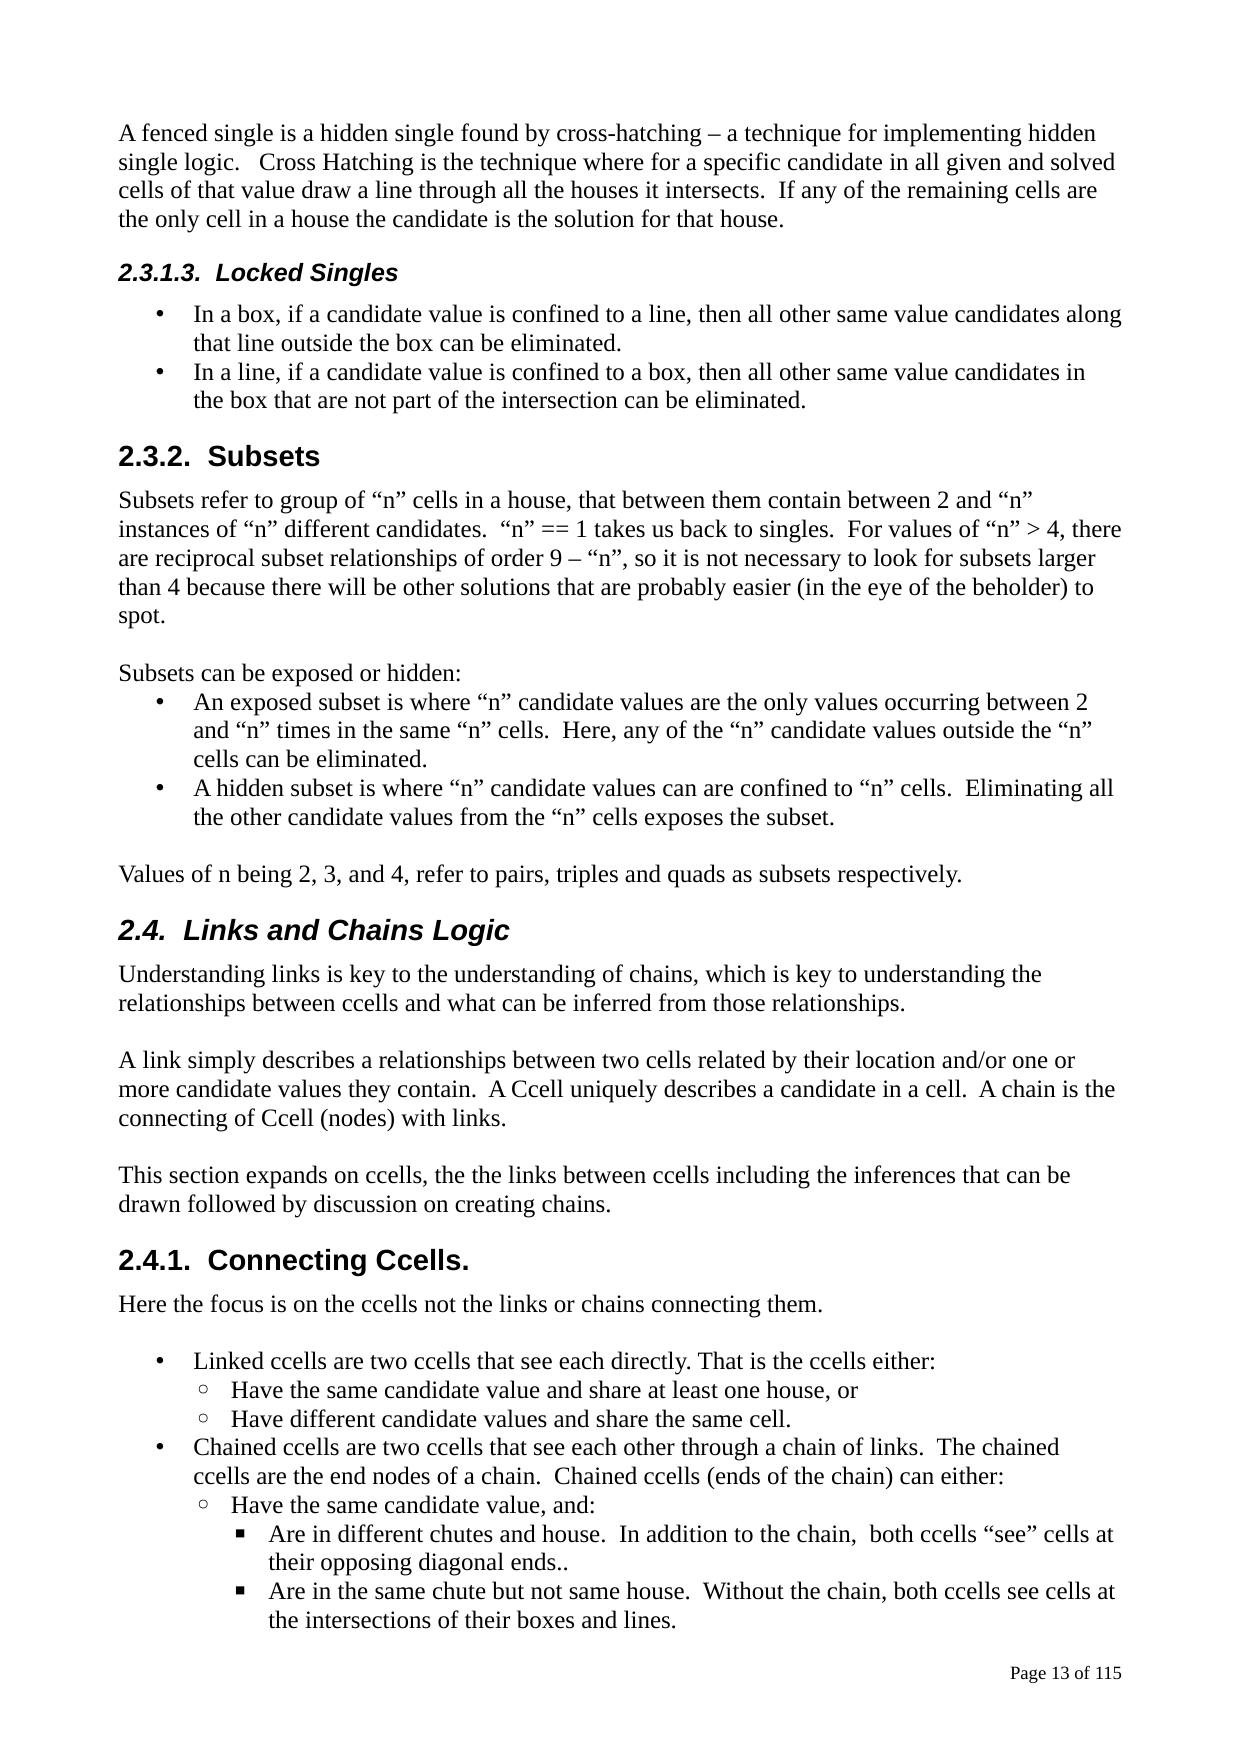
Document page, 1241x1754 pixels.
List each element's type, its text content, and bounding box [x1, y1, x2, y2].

text Subsets refer to group of “n” cells in a house, that between them contain between 2 and “n” instances of “n” different candidates. “n” == 1 takes us back to singles. For values of “n” > 4, there are reciprocal subset relationships of order 9 – “n”, so it is not necessary to look for subsets larger than 4 because there will be other solutions that are probably easier (in the eye of the beholder) to spot. [118, 485, 1122, 629]
list Linked ccells are two ccells that see each directly. That is the ccells either: [156, 1346, 1122, 1375]
subtitle Connecting Ccells. [118, 1243, 1122, 1276]
list Are in the same chute but not same house. Without the chain, both ccells see cells at the intersections of their boxes and lines. [231, 1576, 1122, 1634]
list Chained ccells are two ccells that see each other through a chain of links. The chained ccells are the end nodes of a chain. Chained ccells (ends of the chain) can either: [156, 1432, 1122, 1490]
list In a box, if a candidate value is confined to a line, then all other same value candidates along that line outside the box can be eliminated. [156, 299, 1122, 357]
subtitle Subsets [118, 439, 1122, 473]
subtitle Links and Chains Logic [118, 913, 1122, 946]
list An exposed subset is where “n” candidate values are the only values occurring between 2 and “n” times in the same “n” cells. Here, any of the “n” candidate values outside the “n” cells can be eliminated. [156, 687, 1122, 773]
list Have different candidate values and share the same cell. [193, 1404, 1122, 1432]
text A link simply describes a relationships between two cells related by their location and/or one or more candidate values they contain. A Ccell uniquely describes a candidate in a cell. A chain is the connecting of Ccell (nodes) with links. [118, 1045, 1122, 1131]
list A hidden subset is where “n” candidate values can are confined to “n” cells. Eliminating all the other candidate values from the “n” cells exposes the subset. [156, 773, 1122, 830]
text Subsets can be exposed or hidden: [118, 658, 1122, 687]
text A fenced single is a hidden single found by cross-hatching – a technique for implementing hidden single logic. Cross Hatching is the technique where for a specific candidate in all given and solved cells of that value draw a line through all the houses it intersects. If any of the remaining cells are the only cell in a house the candidate is the solution for that house. [118, 118, 1122, 233]
list Have the same candidate value and share at least one house, or [193, 1375, 1122, 1404]
text Values of n being 2, 3, and 4, refer to pairs, triples and quads as subsets respectively. [118, 859, 1122, 888]
text Here the focus is on the ccells not the links or chains connecting them. [118, 1289, 1122, 1317]
subtitle Locked Singles [118, 258, 1122, 287]
text Understanding links is key to the understanding of chains, which is key to understanding the relationships between ccells and what can be inferred from those relationships. [118, 959, 1122, 1016]
text This section expands on ccells, the the links between ccells including the inferences that can be drawn followed by discussion on creating chains. [118, 1160, 1122, 1218]
list Have the same candidate value, and: [193, 1490, 1122, 1519]
list Are in different chutes and house. In addition to the chain, both ccells “see” cells at their opposing diagonal ends.. [231, 1519, 1122, 1576]
list In a line, if a candidate value is confined to a box, then all other same value candidates in the box that are not part of the intersection can be eliminated. [156, 357, 1122, 414]
